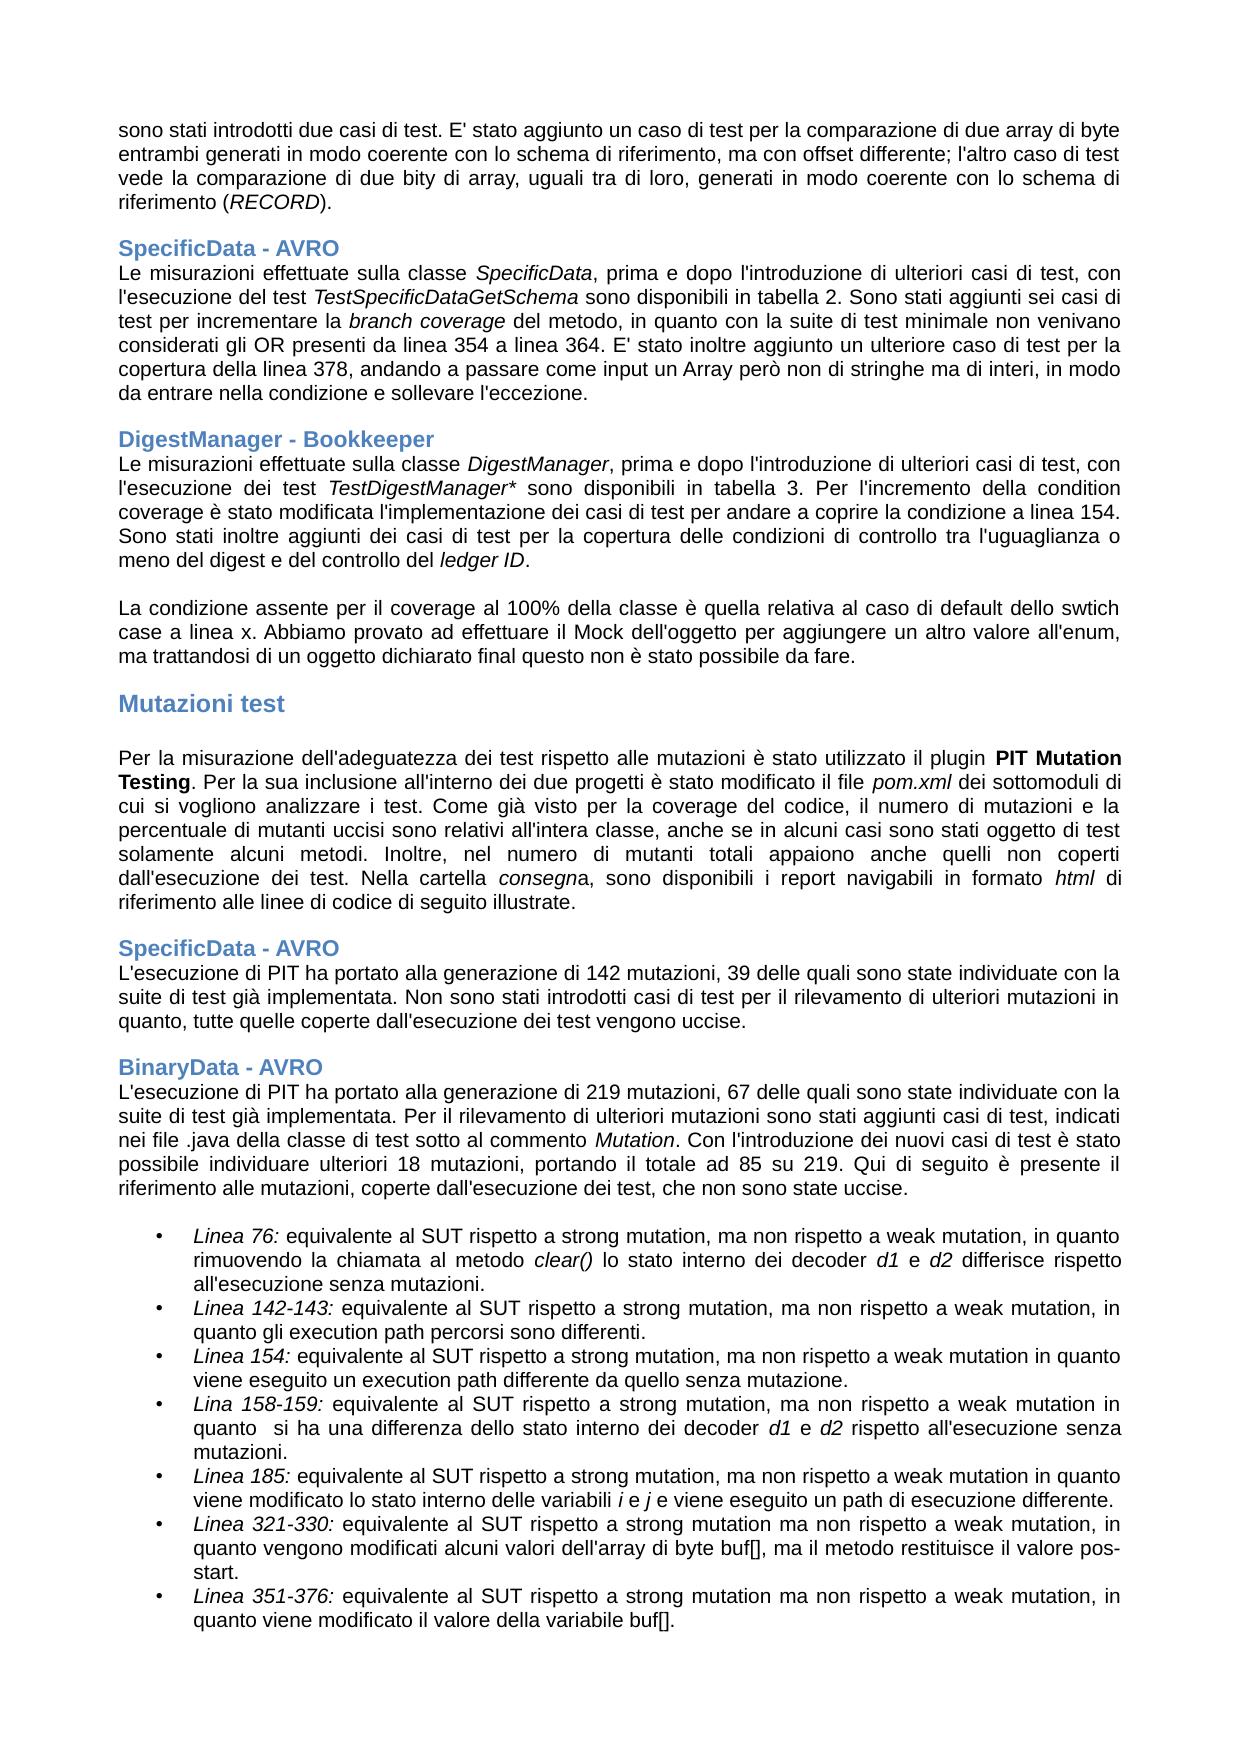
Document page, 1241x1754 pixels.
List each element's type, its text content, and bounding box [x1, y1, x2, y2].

text Per la misurazione dell'adeguatezza dei test rispetto alle mutazioni è stato utilizzato il plugin PIT Mutation Testing. Per la sua inclusione all'interno dei due progetti è stato modificato il file pom.xml dei sottomoduli di cui si vogliono analizzare i test. Come già visto per la coverage del codice, il numero di mutazioni e la percentuale di mutanti uccisi sono relativi all'intera classe, anche se in alcuni casi sono stati oggetto di test solamente alcuni metodi. Inoltre, nel numero di mutanti totali appaiono anche quelli non coperti dall'esecuzione dei test. Nella cartella consegna, sono disponibili i report navigabili in formato html di riferimento alle linee di codice di seguito illustrate. [118, 746, 1122, 914]
list Linea 142-143: equivalente al SUT rispetto a strong mutation, ma non rispetto a weak mutation, in quanto gli execution path percorsi sono differenti. [156, 1296, 1122, 1344]
subtitle BinaryData - AVRO [118, 1054, 1122, 1080]
list Linea 185: equivalente al SUT rispetto a strong mutation, ma non rispetto a weak mutation in quanto viene modificato lo stato interno delle variabili i e j e viene eseguito un path di esecuzione differente. [156, 1464, 1122, 1512]
text L'esecuzione di PIT ha portato alla generazione di 142 mutazioni, 39 delle quali sono state individuate con la suite di test già implementata. Non sono stati introdotti casi di test per il rilevamento di ulteriori mutazioni in quanto, tutte quelle coperte dall'esecuzione dei test vengono uccise. [118, 961, 1122, 1033]
subtitle Mutazioni test [118, 688, 1122, 717]
list Linea 76: equivalente al SUT rispetto a strong mutation, ma non rispetto a weak mutation, in quanto rimuovendo la chiamata al metodo clear() lo stato interno dei decoder d1 e d2 differisce rispetto all'esecuzione senza mutazioni. [156, 1224, 1122, 1296]
text L'esecuzione di PIT ha portato alla generazione di 219 mutazioni, 67 delle quali sono state individuate con la suite di test già implementata. Per il rilevamento di ulteriori mutazioni sono stati aggiunti casi di test, indicati nei file .java della classe di test sotto al commento Mutation. Con l'introduzione dei nuovi casi di test è stato possibile individuare ulteriori 18 mutazioni, portando il totale ad 85 su 219. Qui di seguito è presente il riferimento alle mutazioni, coperte dall'esecuzione dei test, che non sono state uccise. [118, 1080, 1122, 1200]
subtitle DigestManager - Bookkeeper [118, 426, 1122, 452]
list Linea 321-330: equivalente al SUT rispetto a strong mutation ma non rispetto a weak mutation, in quanto vengono modificati alcuni valori dell'array di byte buf[], ma il metodo restituisce il valore pos-start. [156, 1512, 1122, 1584]
text La condizione assente per il coverage al 100% della classe è quella relativa al caso di default dello swtich case a linea x. Abbiamo provato ad effettuare il Mock dell'oggetto per aggiungere un altro valore all'enum, ma trattandosi di un oggetto dichiarato final questo non è stato possibile da fare. [118, 596, 1122, 668]
text Le misurazioni effettuate sulla classe DigestManager, prima e dopo l'introduzione di ulteriori casi di test, con l'esecuzione dei test TestDigestManager* sono disponibili in tabella 3. Per l'incremento della condition coverage è stato modificata l'implementazione dei casi di test per andare a coprire la condizione a linea 154. Sono stati inoltre aggiunti dei casi di test per la copertura delle condizioni di controllo tra l'uguaglianza o meno del digest e del controllo del ledger ID. [118, 452, 1122, 572]
subtitle SpecificData - AVRO [118, 934, 1122, 961]
text Le misurazioni effettuate sulla classe SpecificData, prima e dopo l'introduzione di ulteriori casi di test, con l'esecuzione del test TestSpecificDataGetSchema sono disponibili in tabella 2. Sono stati aggiunti sei casi di test per incrementare la branch coverage del metodo, in quanto con la suite di test minimale non venivano considerati gli OR presenti da linea 354 a linea 364. E' stato inoltre aggiunto un ulteriore caso di test per la copertura della linea 378, andando a passare come input un Array però non di stringhe ma di interi, in modo da entrare nella condizione e sollevare l'eccezione. [118, 261, 1122, 405]
subtitle SpecificData - AVRO [118, 235, 1122, 261]
list Linea 351-376: equivalente al SUT rispetto a strong mutation ma non rispetto a weak mutation, in quanto viene modificato il valore della variabile buf[]. [156, 1584, 1122, 1632]
text sono stati introdotti due casi di test. E' stato aggiunto un caso di test per la comparazione di due array di byte entrambi generati in modo coerente con lo schema di riferimento, ma con offset differente; l'altro caso di test vede la comparazione di due bity di array, uguali tra di loro, generati in modo coerente con lo schema di riferimento (RECORD). [118, 118, 1122, 214]
list Lina 158-159: equivalente al SUT rispetto a strong mutation, ma non rispetto a weak mutation in quanto si ha una differenza dello stato interno dei decoder d1 e d2 rispetto all'esecuzione senza mutazioni. [156, 1392, 1122, 1464]
list Linea 154: equivalente al SUT rispetto a strong mutation, ma non rispetto a weak mutation in quanto viene eseguito un execution path differente da quello senza mutazione. [156, 1344, 1122, 1392]
